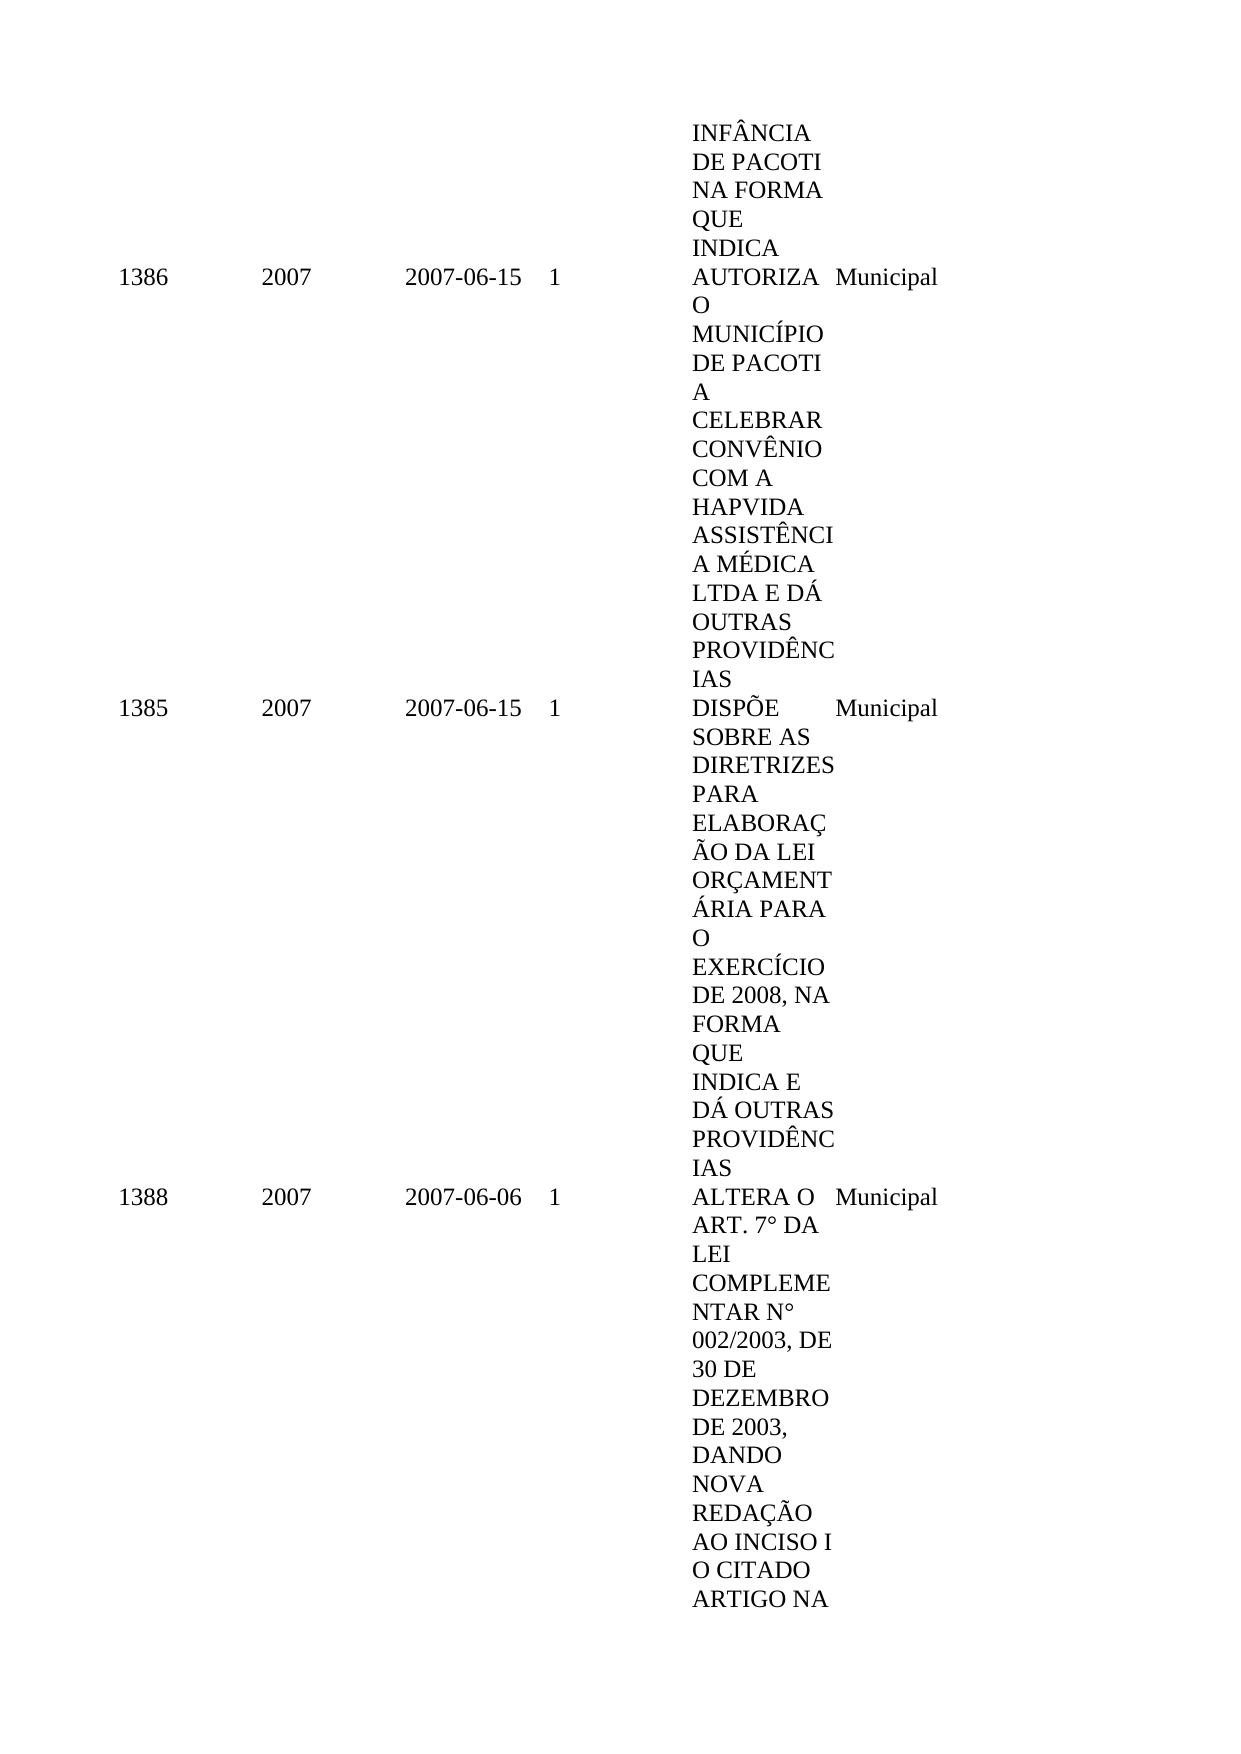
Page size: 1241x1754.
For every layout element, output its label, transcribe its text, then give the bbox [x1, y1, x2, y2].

table_cell 2007-06-15 [405, 262, 548, 693]
table_cell 2007-06-15 [405, 693, 548, 1182]
table_cell INFÂNCIA DE PACOTI NA FORMA QUE INDICA [692, 118, 835, 262]
table_cell 1385 [118, 693, 261, 1182]
table_cell Municipal [835, 262, 979, 693]
table_cell [979, 262, 1122, 693]
table_cell [405, 118, 548, 262]
table_cell [548, 118, 692, 262]
table_cell AUTORIZA O MUNICÍPIO DE PACOTI A CELEBRAR CONVÊNIO COM A HAPVIDA ASSISTÊNCIA MÉDICA LTDA E DÁ OUTRAS PROVIDÊNCIAS [692, 262, 835, 693]
table_cell 1 [548, 693, 692, 1182]
table_cell DISPÕE SOBRE AS DIRETRIZES PARA ELABORAÇÃO DA LEI ORÇAMENTÁRIA PARA O EXERCÍCIO DE 2008, NA FORMA QUE INDICA E DÁ OUTRAS PROVIDÊNCIAS [692, 693, 835, 1182]
table_cell [261, 118, 405, 262]
table_cell [118, 118, 261, 262]
table_cell [835, 118, 979, 262]
table_cell 1 [548, 1182, 692, 1613]
table_cell Municipal [835, 1182, 979, 1613]
table_cell 2007-06-06 [405, 1182, 548, 1613]
table_cell ALTERA O ART. 7° DA LEI COMPLEMENTAR N° 002/2003, DE 30 DE DEZEMBRO DE 2003, DANDO NOVA REDAÇÃO AO INCISO I O CITADO ARTIGO NA [692, 1182, 835, 1613]
table_cell 1386 [118, 262, 261, 693]
table_cell 2007 [261, 262, 405, 693]
table_cell 1 [548, 262, 692, 693]
table_cell [979, 118, 1122, 262]
table_cell Municipal [835, 693, 979, 1182]
table_cell 2007 [261, 693, 405, 1182]
table_cell [979, 693, 1122, 1182]
table_cell 1388 [118, 1182, 261, 1613]
table_cell [979, 1182, 1122, 1613]
table_cell 2007 [261, 1182, 405, 1613]
